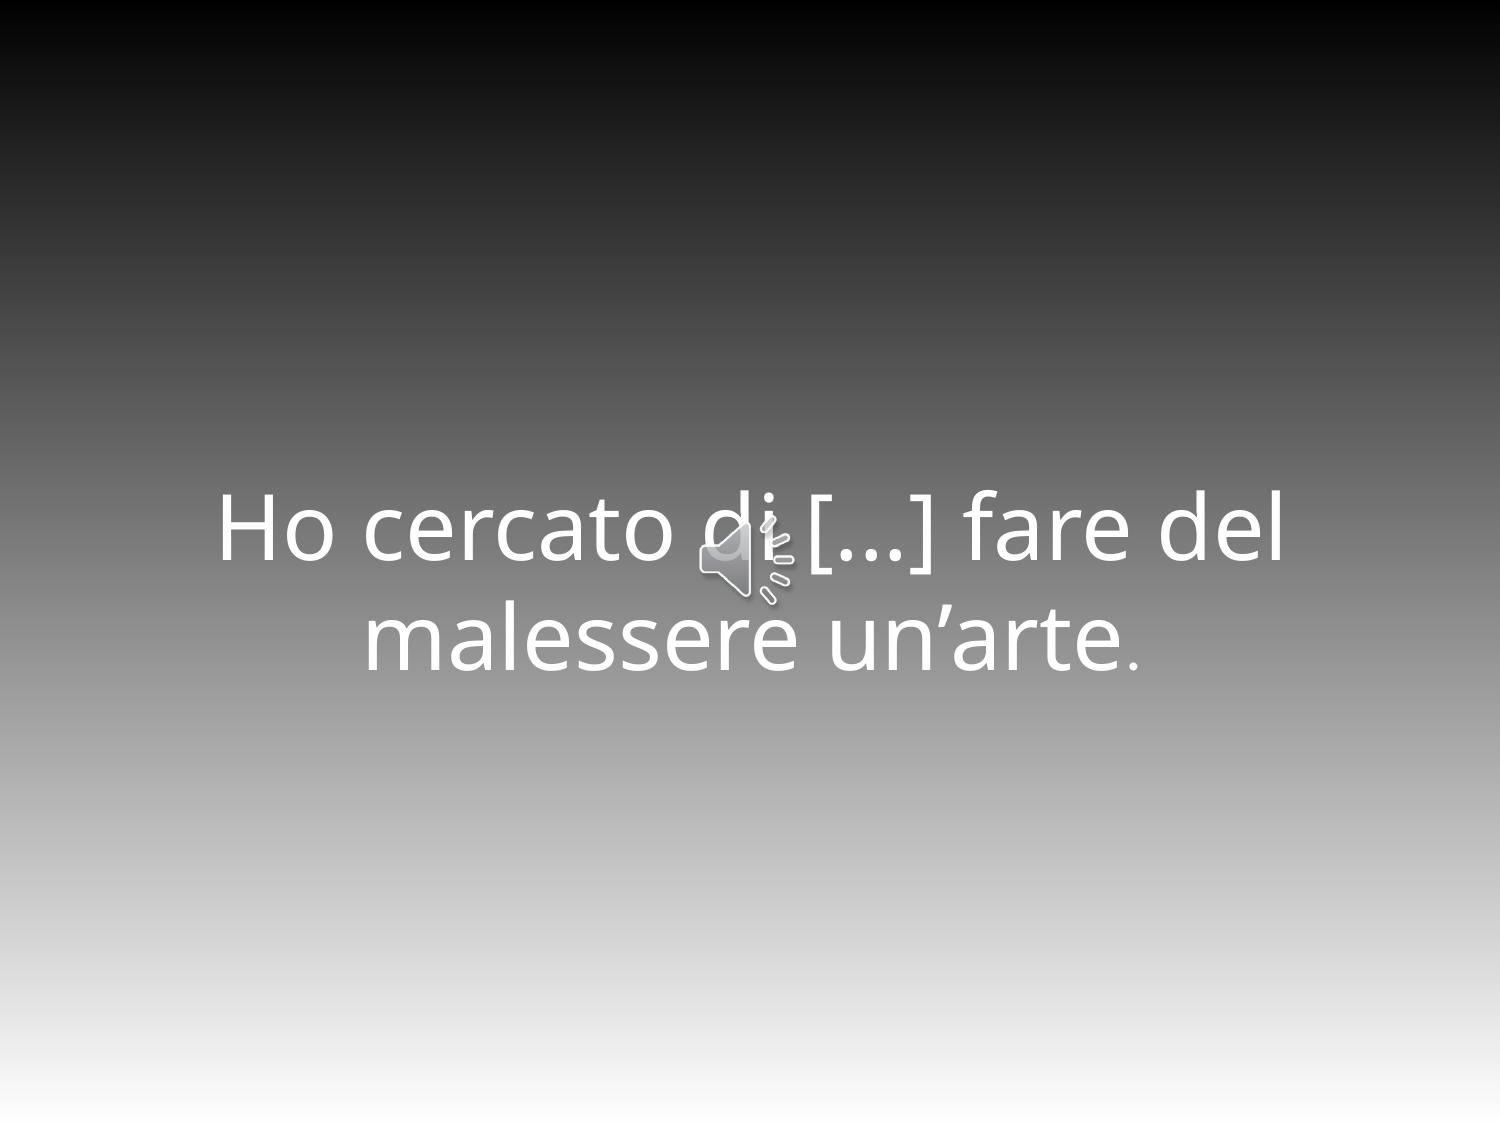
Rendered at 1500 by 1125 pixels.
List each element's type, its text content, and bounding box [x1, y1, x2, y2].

picture [699, 512, 800, 613]
list Ho cercato di [...] fare del malessere un’arte. [76, 42, 1427, 1012]
